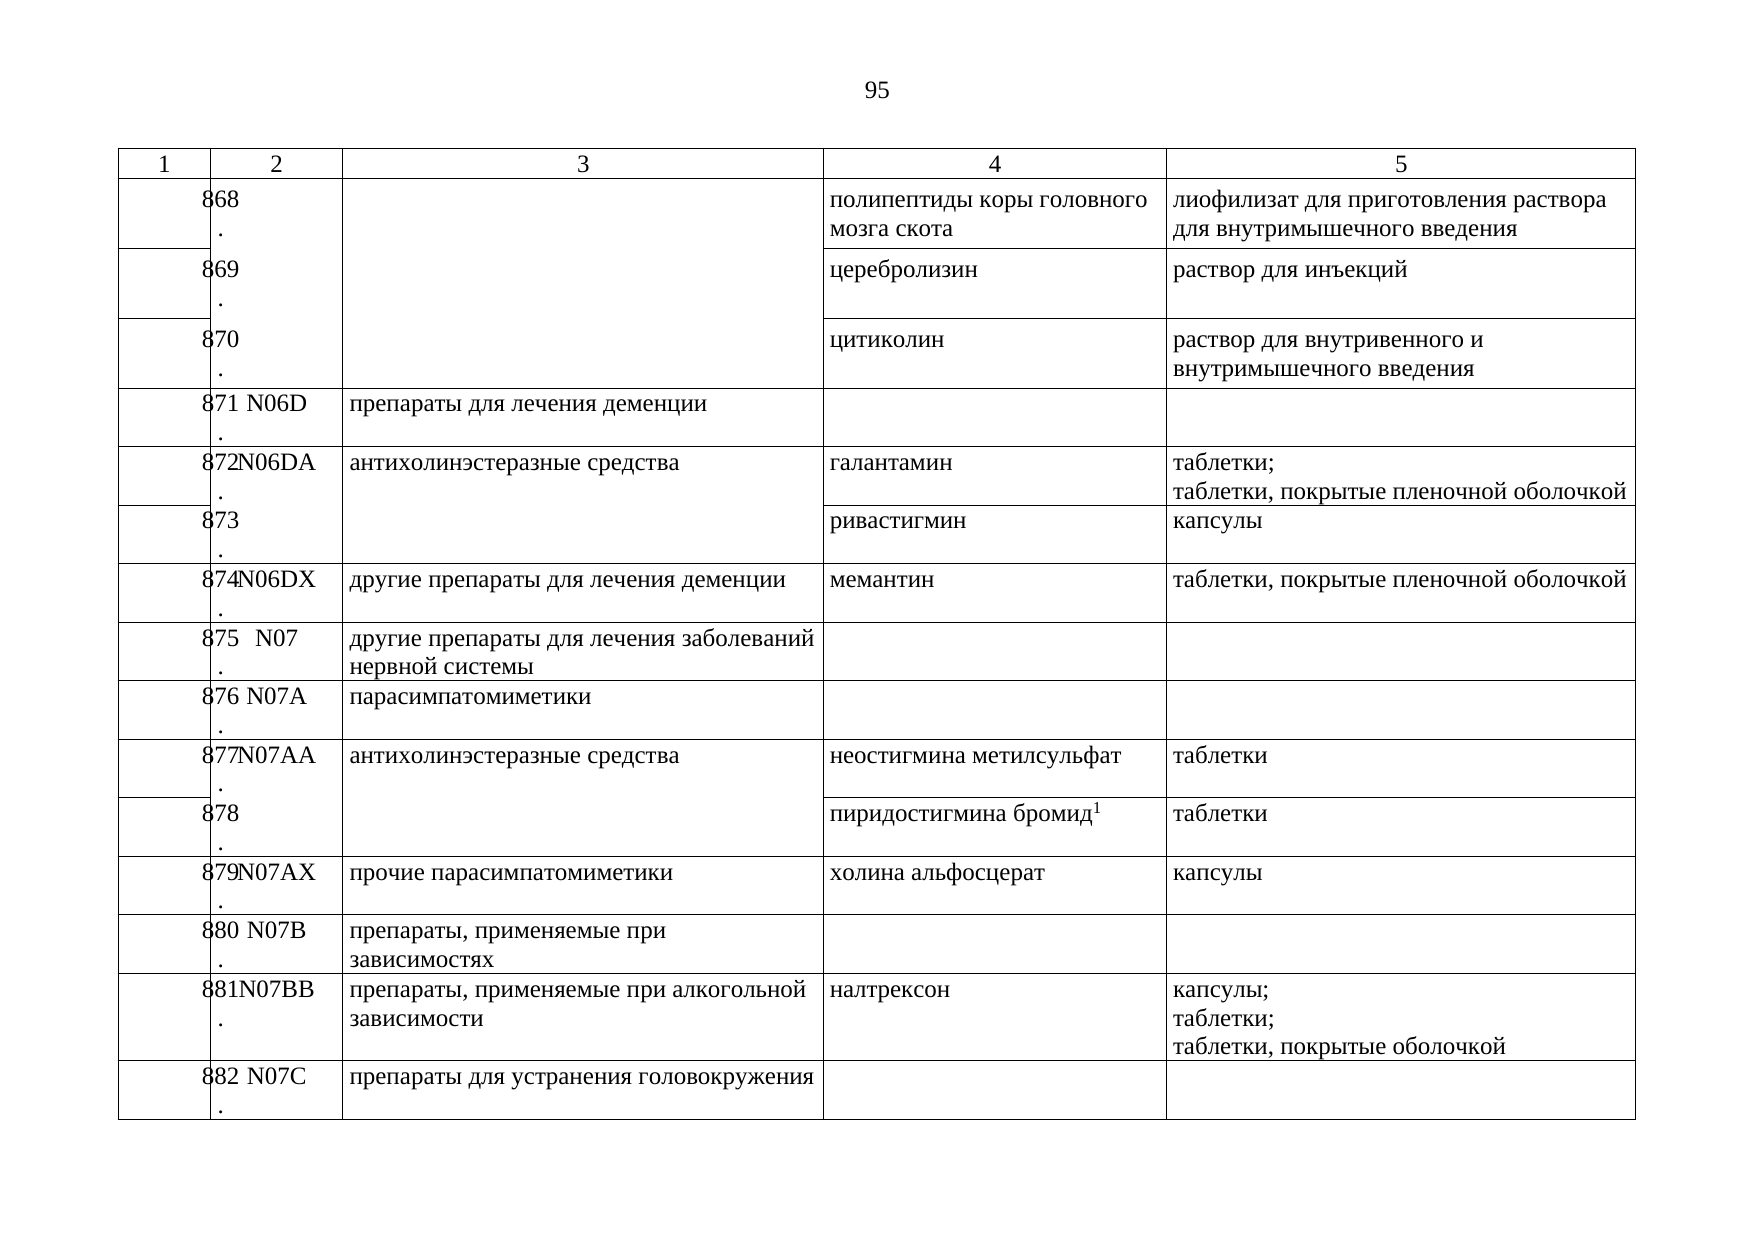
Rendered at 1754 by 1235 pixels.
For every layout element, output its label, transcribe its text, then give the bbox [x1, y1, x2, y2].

table_cell [119, 1061, 210, 1119]
table_cell антихолинэстеразные средства [343, 447, 823, 563]
table_cell [824, 681, 1166, 739]
table_cell [204, 1076, 210, 1083]
table_cell [204, 520, 210, 527]
table_cell антихолинэстеразные средства [343, 740, 823, 797]
table_cell [824, 623, 1166, 680]
table_cell [204, 269, 210, 276]
table_header 4 [824, 149, 1166, 177]
table_cell церебролизин [824, 249, 1166, 317]
table_cell таблетки [1167, 798, 1635, 856]
table_cell препараты для лечения деменции [343, 389, 823, 446]
table_cell [119, 623, 210, 680]
table_cell [119, 974, 210, 1060]
table_cell полипептиды коры головного мозга скота [824, 179, 1166, 247]
table_cell пиридостигмина бромид1 [824, 798, 1166, 856]
table_cell препараты, применяемые при алкогольной зависимости [343, 974, 823, 1060]
table_cell [204, 930, 210, 937]
table_cell N07A [211, 681, 342, 739]
table_cell [204, 579, 210, 586]
table_cell N07AA [211, 740, 342, 797]
table_cell [119, 506, 210, 563]
table_cell [204, 696, 210, 703]
table_cell [204, 339, 210, 346]
table_header 1 [119, 149, 210, 177]
table_cell прочие парасимпатомиметики [343, 857, 823, 914]
table_cell парасимпатомиметики [343, 681, 823, 739]
table_cell [1167, 681, 1635, 739]
table_cell [824, 1061, 1166, 1119]
table_cell капсулы; таблетки; таблетки, покрытые оболочкой [1167, 974, 1635, 1060]
table_cell галантамин [824, 447, 1166, 504]
table_cell [1167, 915, 1635, 973]
table_cell [119, 740, 210, 797]
table_cell другие препараты для лечения деменции [343, 564, 823, 622]
table_cell [824, 915, 1166, 973]
table_cell [1167, 1061, 1635, 1119]
table_cell N07C [211, 1061, 342, 1119]
table_cell [204, 872, 210, 879]
table_cell [119, 179, 210, 247]
table_cell [204, 199, 210, 206]
table_cell препараты, применяемые при зависимостях [343, 915, 823, 973]
table_cell [204, 462, 210, 469]
table_cell неостигмина метилсульфат [824, 740, 1166, 797]
table_cell [204, 989, 210, 996]
table_cell таблетки; таблетки, покрытые пленочной оболочкой [1167, 447, 1635, 504]
table_cell [204, 403, 210, 410]
table_cell [1167, 623, 1635, 680]
table_cell цитиколин [824, 319, 1166, 387]
table_cell N07B [211, 915, 342, 973]
table_cell N06DA [211, 447, 342, 563]
table_header 3 [343, 149, 823, 177]
table_cell [119, 447, 210, 504]
table_cell [119, 389, 210, 446]
table_cell [204, 638, 210, 645]
table_cell N06DX [211, 564, 342, 622]
table_cell раствор для инъекций [1167, 249, 1635, 317]
table_cell [119, 915, 210, 973]
table_cell [824, 389, 1166, 446]
table_cell N06D [211, 389, 342, 446]
table_cell лиофилизат для приготовления раствора для внутримышечного введения [1167, 179, 1635, 247]
table_cell [204, 755, 210, 762]
table_cell таблетки [1167, 740, 1635, 797]
table_cell [119, 319, 210, 387]
table_cell холина альфосцерат [824, 857, 1166, 914]
table_cell [119, 249, 210, 317]
table_cell [211, 318, 342, 387]
table_cell [211, 797, 342, 856]
table_cell [211, 179, 342, 247]
table_cell [343, 797, 823, 856]
table_cell препараты для устранения головокружения [343, 1061, 823, 1119]
table_cell [343, 248, 823, 317]
table_cell [1167, 389, 1635, 446]
table_cell [343, 179, 823, 247]
table_cell [343, 318, 823, 387]
table_cell [119, 564, 210, 622]
table_cell таблетки, покрытые пленочной оболочкой [1167, 564, 1635, 622]
table_cell ривастигмин [824, 506, 1166, 563]
table_cell раствор для внутривенного и внутримышечного введения [1167, 319, 1635, 387]
table_cell налтрексон [824, 974, 1166, 1060]
table_cell N07AX [211, 857, 342, 914]
table_cell N07BB [211, 974, 342, 1060]
table_cell [119, 857, 210, 914]
table_cell [211, 248, 342, 317]
table_cell капсулы [1167, 506, 1635, 563]
table_header 5 [1167, 149, 1635, 177]
table_header 2 [211, 149, 342, 177]
table_cell капсулы [1167, 857, 1635, 914]
table_cell [119, 798, 210, 856]
table_cell [204, 813, 210, 820]
table_cell мемантин [824, 564, 1166, 622]
table_cell [119, 681, 210, 739]
table_cell N07 [211, 623, 342, 680]
table_cell другие препараты для лечения заболеваний нервной системы [343, 623, 823, 680]
